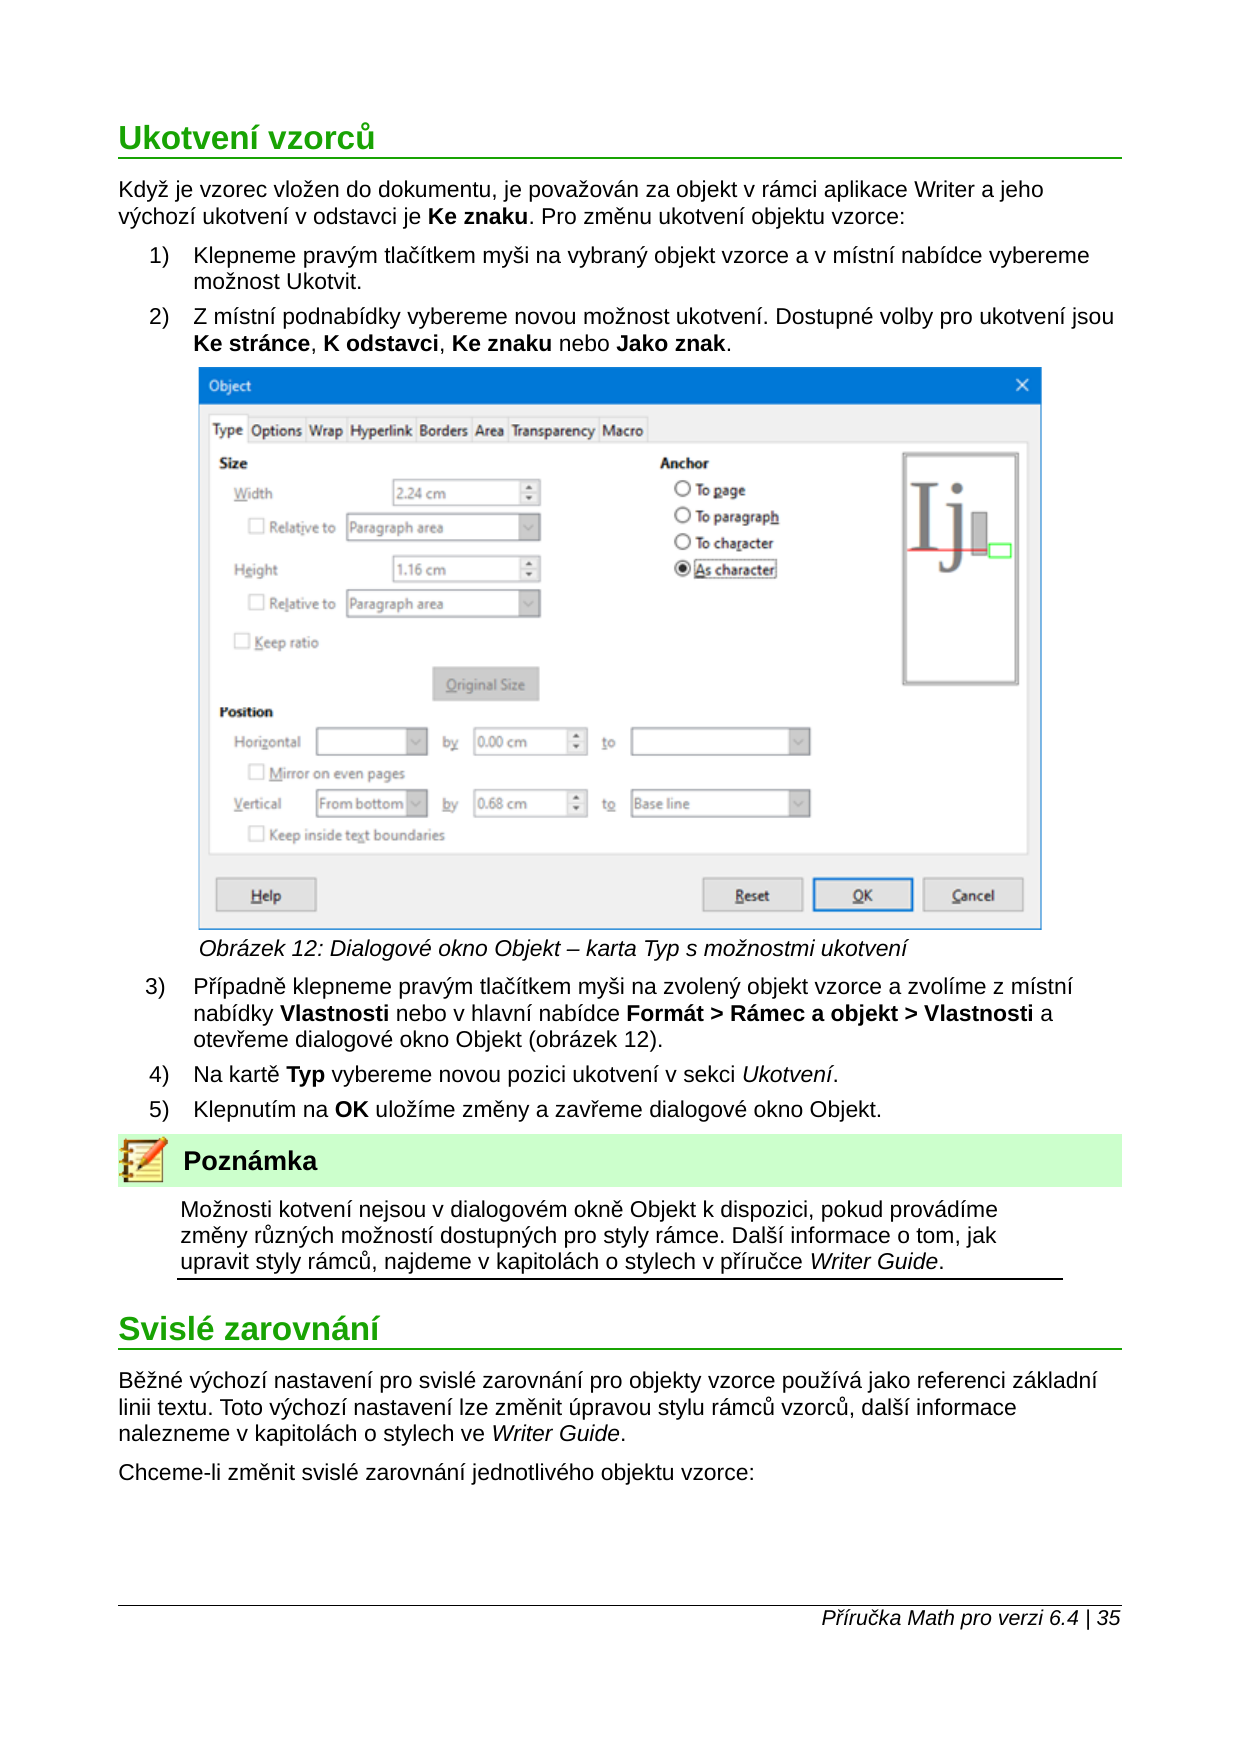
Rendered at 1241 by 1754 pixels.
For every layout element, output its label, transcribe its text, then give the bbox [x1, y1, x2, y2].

text Obrázek 12: Dialogové okno Objekt – karta Typ s možnostmi ukotvení [198, 930, 1042, 961]
text Chceme-li změnit svislé zarovnání jednotlivého objektu vzorce: [118, 1459, 1122, 1485]
text Běžné výchozí nastavení pro svislé zarovnání pro objekty vzorce používá jako referenci základní linii textu. Toto výchozí nastavení lze změnit úpravou stylu rámců vzorců, další informace nalezneme v kapitolách o stylech ve Writer Guide. [118, 1367, 1122, 1446]
picture [119, 1135, 170, 1186]
subtitle Ukotvení vzorců [118, 118, 1122, 157]
text Možnosti kotvení nejsou v dialogovém okně Objekt k dispozici, pokud provádíme změny různých možností dostupných pro styly rámce. Další informace o tom, jak upravit styly rámců, najdeme v kapitolách o stylech v příručce Writer Guide. [177, 1192, 1063, 1278]
list Z místní podnabídky vybereme novou možnost ukotvení. Dostupné volby pro ukotvení jsou Ke stránce, K odstavci, Ke znaku nebo Jako znak. [169, 303, 1122, 356]
list Případně klepneme pravým tlačítkem myši na zvolený objekt vzorce a zvolíme z místní nabídky Vlastnosti nebo v hlavní nabídce Formát > Rámec a objekt > Vlastnosti a otevřeme dialogové okno Objekt (obrázek 12). [165, 973, 1122, 1052]
list Klepnutím na OK uložíme změny a zavřeme dialogové okno Objekt. [169, 1096, 1122, 1123]
list Na kartě Typ vybereme novou pozici ukotvení v sekci Ukotvení. [169, 1061, 1122, 1087]
subtitle Svislé zarovnání [118, 1309, 1122, 1348]
list Klepneme pravým tlačítkem myši na vybraný objekt vzorce a v místní nabídce vybereme možnost Ukotvit. [169, 242, 1122, 294]
subtitle Poznámka [118, 1134, 1122, 1187]
picture [198, 367, 1042, 930]
text Když je vzorec vložen do dokumentu, je považován za objekt v rámci aplikace Writer a jeho výchozí ukotvení v odstavci je Ke znaku. Pro změnu ukotvení objektu vzorce: [118, 176, 1122, 229]
